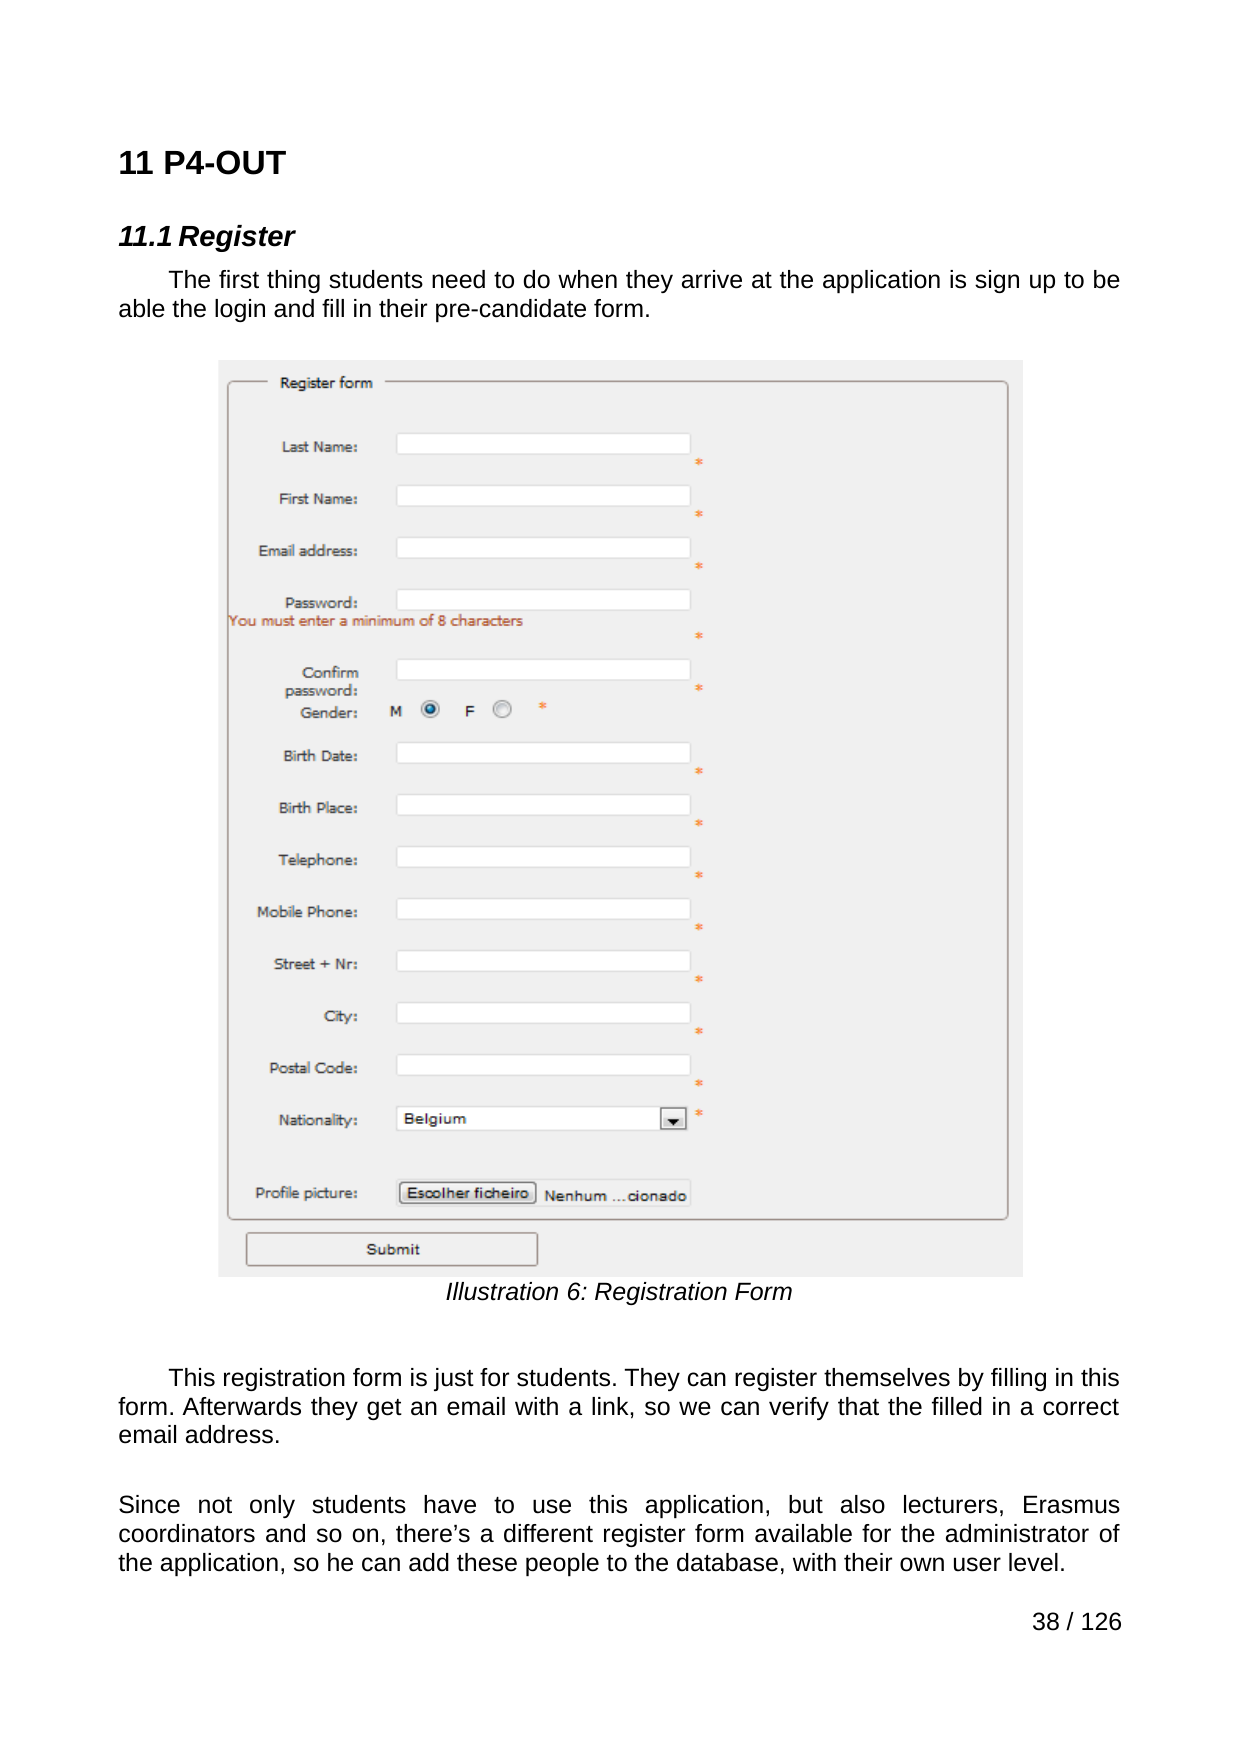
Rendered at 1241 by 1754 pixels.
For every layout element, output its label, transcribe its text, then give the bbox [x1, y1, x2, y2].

text The first thing students need to do when they arrive at the application is sign up to be able the login and fill in their pre-candidate form. [118, 265, 1122, 323]
text Illustration 6: Registration Form [218, 1277, 1023, 1305]
text This registration form is just for students. They can register themselves by filling in this form. Afterwards they get an email with a link, so we can verify that the filled in a correct email address. [118, 1363, 1122, 1449]
subtitle Register [118, 219, 1122, 253]
text Since not only students have to use this application, but also lecturers, Erasmus coordinators and so on, there’s a different register form available for the administrator of the application, so he can add these people to the database, with their own user level. [118, 1461, 1122, 1576]
picture [218, 360, 1023, 1277]
subtitle P4-OUT [118, 143, 1122, 182]
